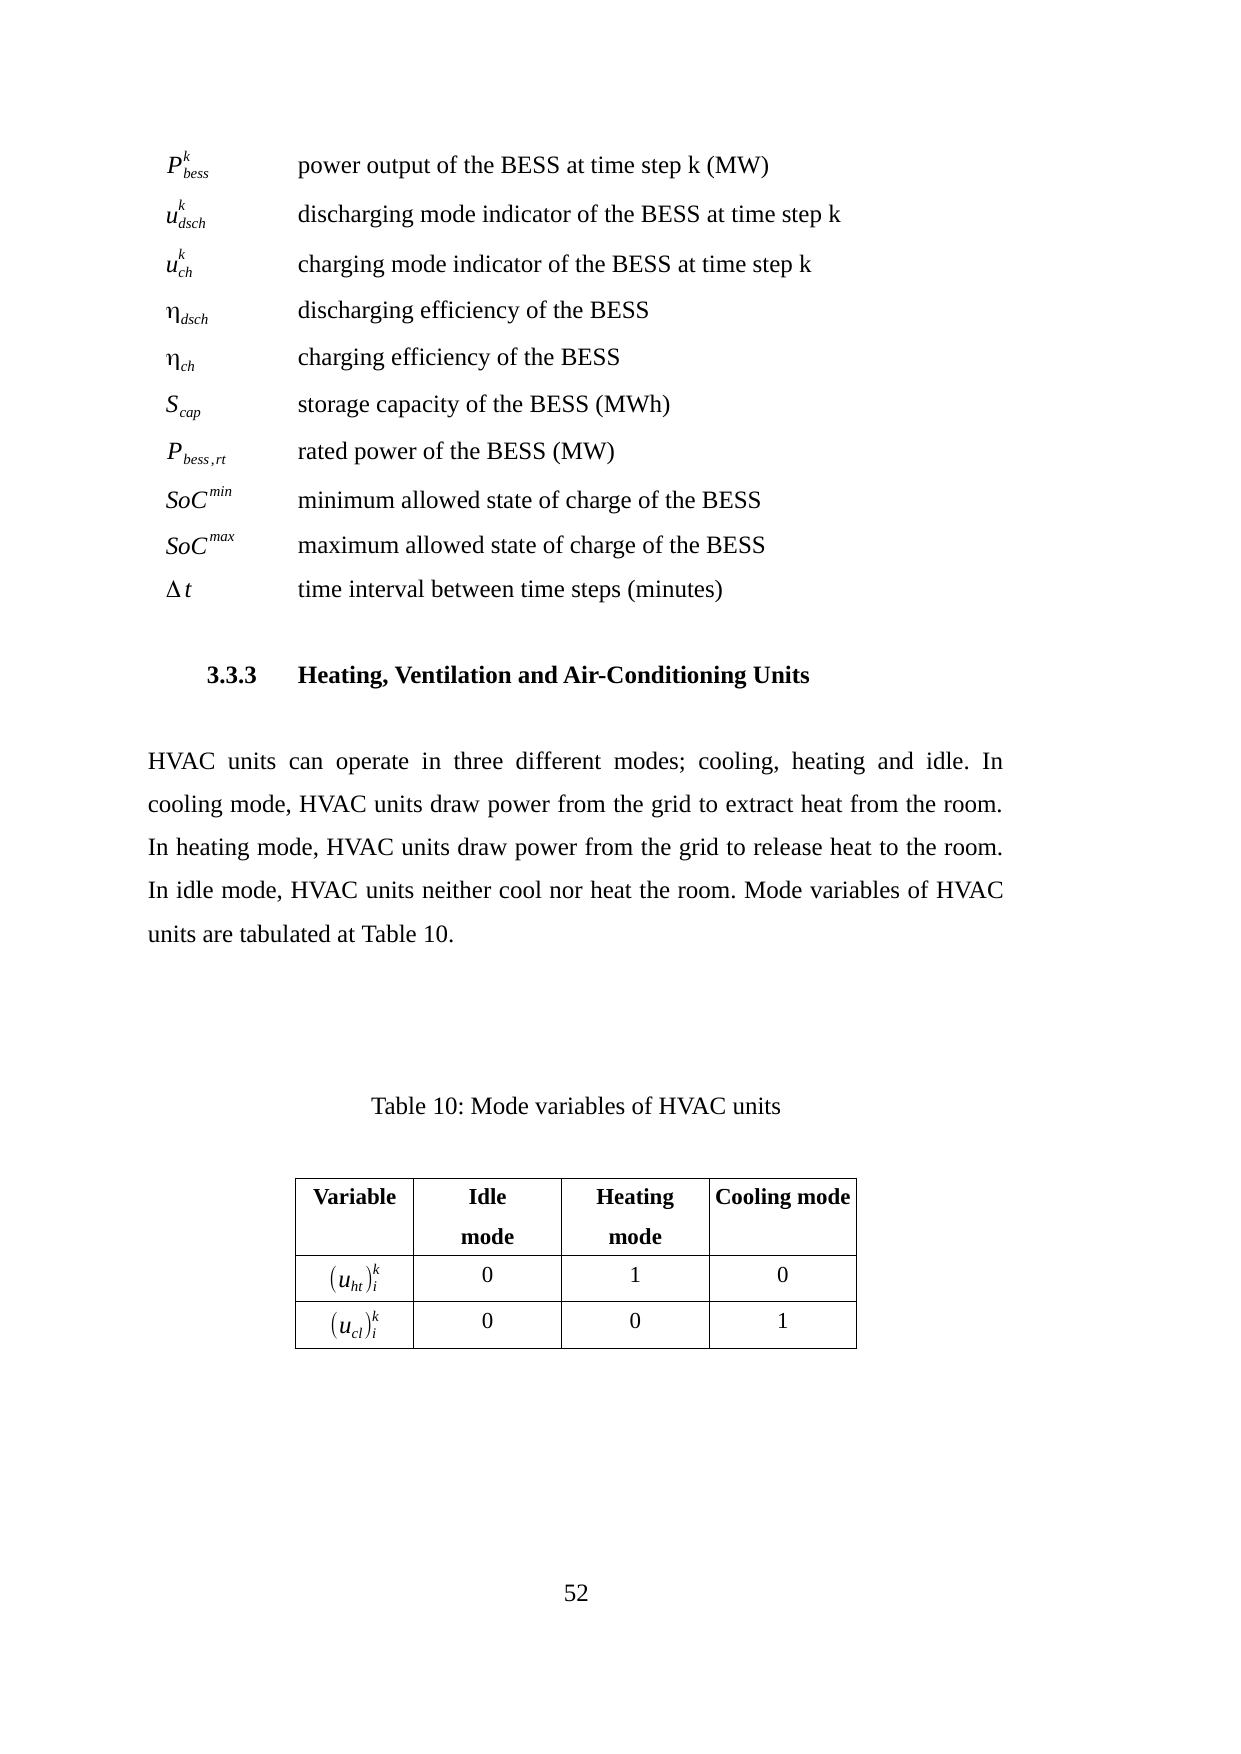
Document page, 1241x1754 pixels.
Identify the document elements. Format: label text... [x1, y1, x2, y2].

text HVAC units can operate in three different modes; cooling, heating and idle. In cooling mode, HVAC units draw power from the grid to extract heat from the room. In heating mode, HVAC units draw power from the grid to release heat to the room. In idle mode, HVAC units neither cool nor heat the room. Mode variables of HVAC units are tabulated at Table 10. [148, 746, 1004, 947]
text power output of the BESS at time step k (MW) [148, 148, 1004, 182]
text discharging efficiency of the BESS [148, 295, 1004, 328]
list Heating, Ventilation and Air-Conditioning Units [207, 660, 1004, 689]
text time interval between time steps (minutes) [148, 574, 1004, 602]
text discharging mode indicator of the BESS at time step k [148, 197, 1004, 232]
text storage capacity of the BESS (MWh) [148, 389, 1004, 421]
text rated power of the BESS (MW) [148, 436, 1004, 468]
table_cell 0 [562, 1302, 709, 1348]
table_header Idle mode [414, 1179, 561, 1255]
table_header Heating mode [562, 1179, 709, 1255]
text charging mode indicator of the BESS at time step k [148, 246, 1004, 281]
table_cell [296, 1302, 413, 1348]
text charging efficiency of the BESS [148, 342, 1004, 374]
table_cell 1 [710, 1302, 856, 1348]
table_cell 1 [562, 1256, 709, 1301]
table_cell 0 [414, 1302, 561, 1348]
text Table 10: Mode variables of HVAC units [148, 1091, 1004, 1120]
text minimum allowed state of charge of the BESS [148, 482, 1004, 514]
table_cell 0 [414, 1256, 561, 1301]
table_header Variable [296, 1179, 413, 1255]
table_cell 0 [710, 1256, 856, 1301]
text maximum allowed state of charge of the BESS [148, 528, 1004, 559]
table_header Cooling mode [710, 1179, 856, 1255]
table_cell [296, 1256, 413, 1301]
